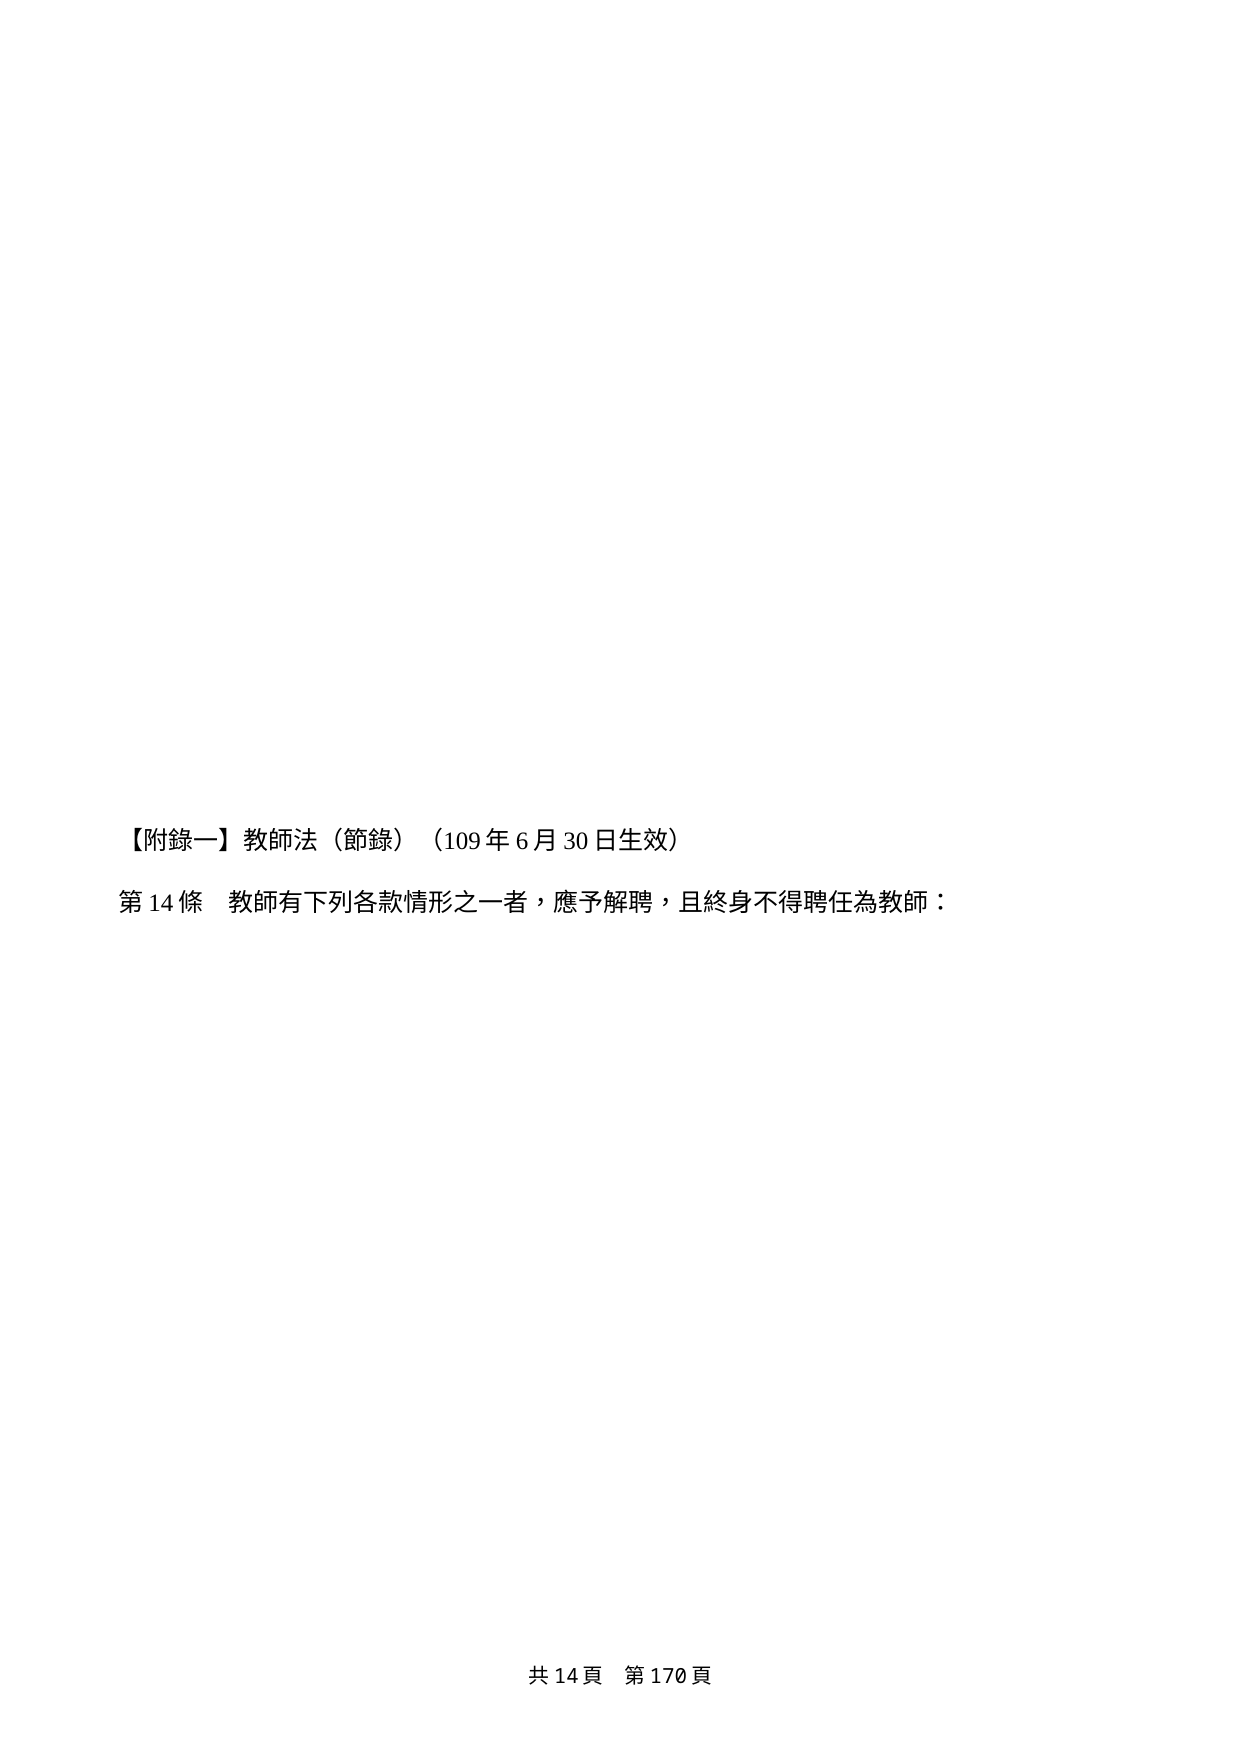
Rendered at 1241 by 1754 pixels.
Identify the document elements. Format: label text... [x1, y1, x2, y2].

text 【附錄一】教師法（節錄）（109年6月30日生效） [118, 797, 1122, 859]
text 第14條 教師有下列各款情形之一者，應予解聘，且終身不得聘任為教師： [118, 859, 1122, 922]
